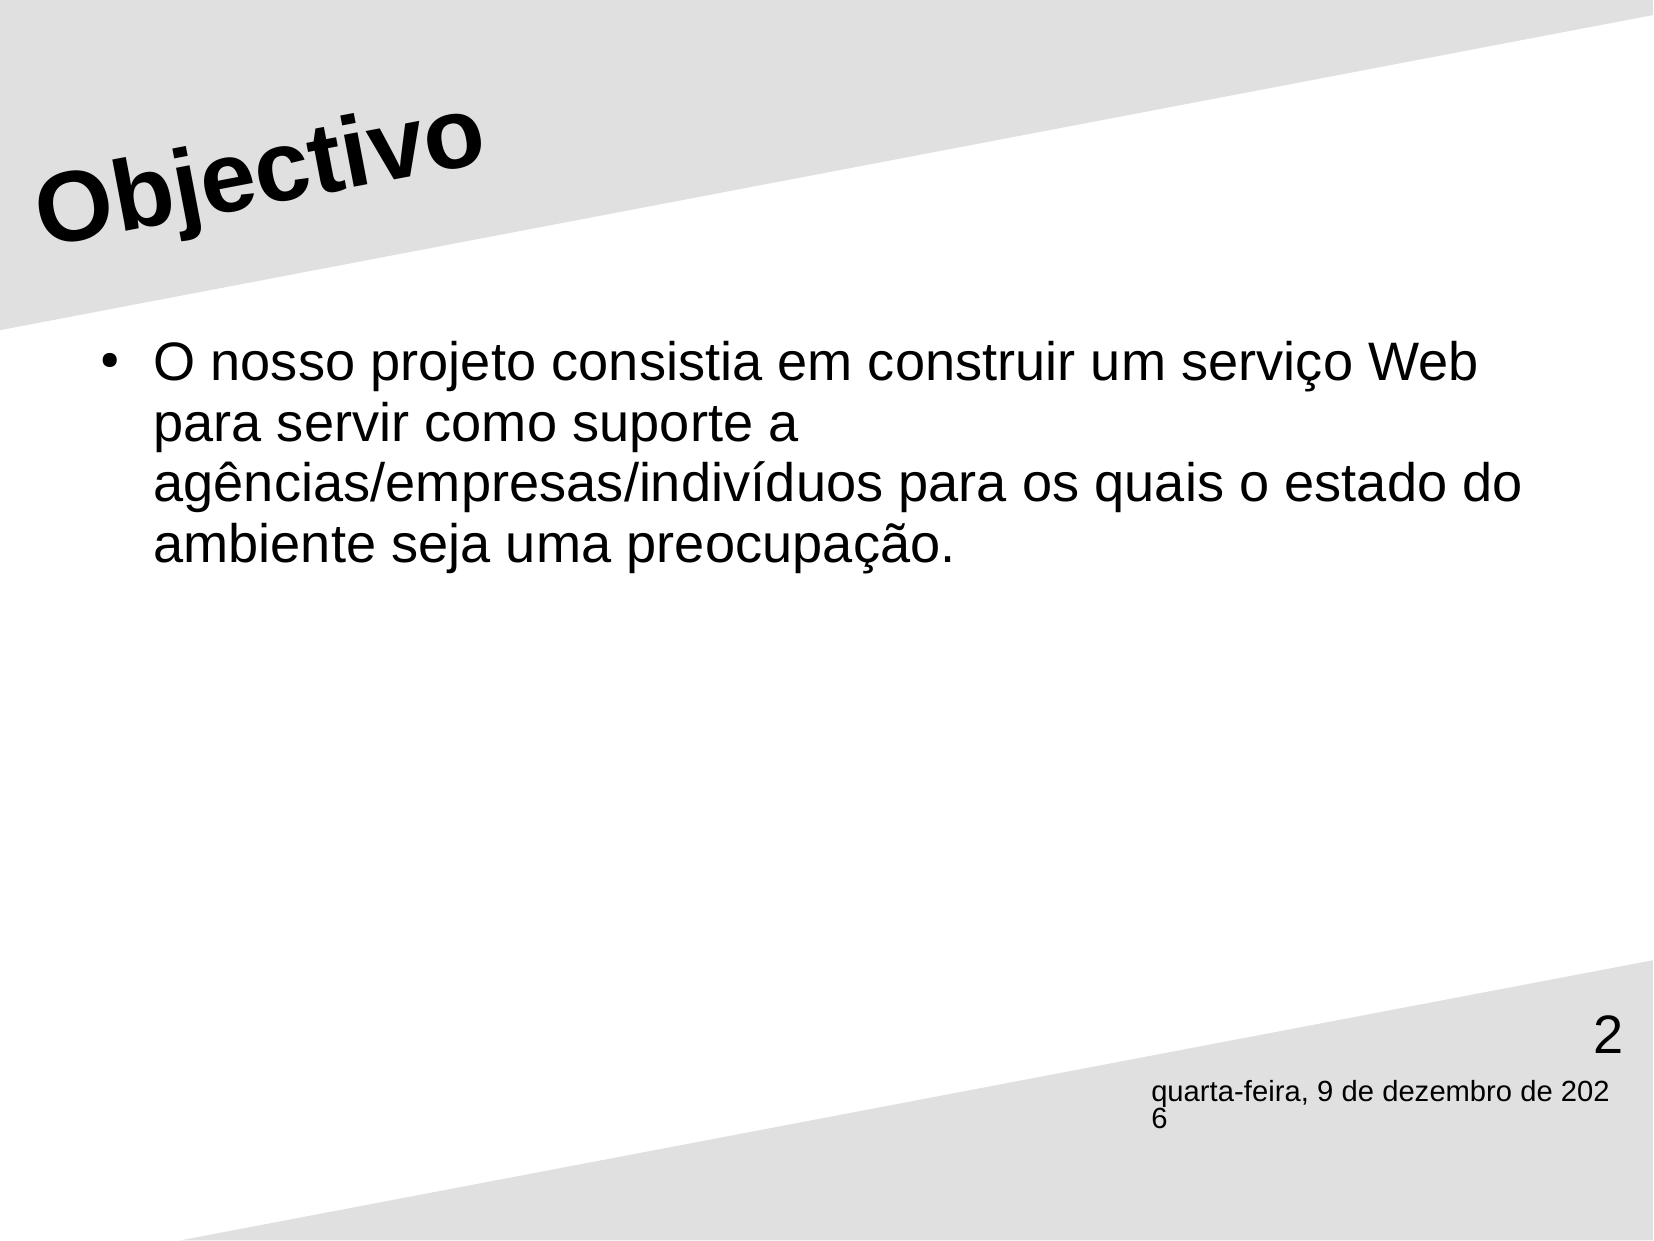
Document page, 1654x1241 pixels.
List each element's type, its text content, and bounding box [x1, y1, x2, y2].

title Objectivo [16, 0, 1518, 315]
list O nosso projeto consistia em construir um serviço Web para servir como suporte a agências/empresas/indivíduos para os quais o estado do ambiente seja uma preocupação. [82, 331, 1538, 1052]
